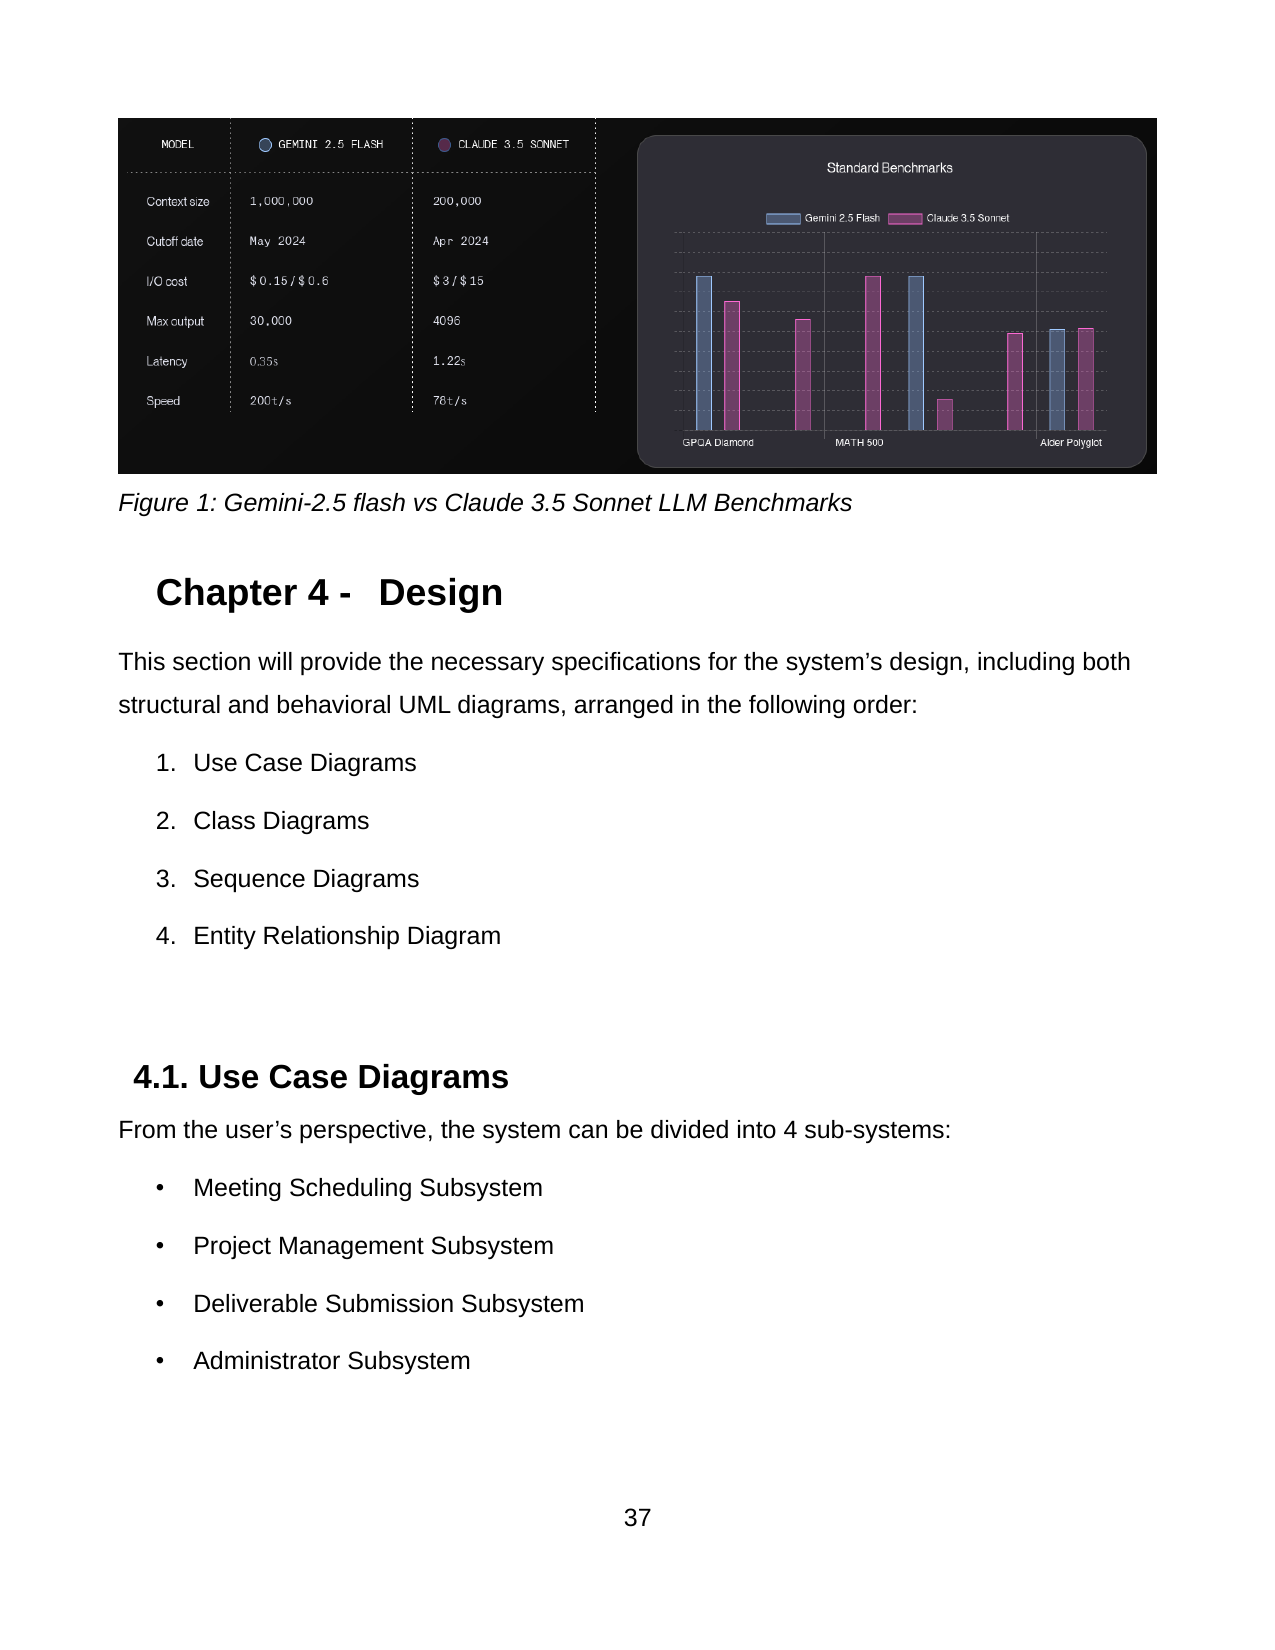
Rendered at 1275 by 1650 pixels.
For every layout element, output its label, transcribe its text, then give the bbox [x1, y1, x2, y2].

list Class Diagrams [156, 806, 1157, 835]
list Administrator Subsystem [156, 1346, 1157, 1375]
list Use Case Diagrams [156, 748, 1157, 777]
subtitle Use Case Diagrams [118, 1058, 1157, 1096]
list Deliverable Submission Subsystem [156, 1288, 1157, 1317]
list Entity Relationship Diagram [156, 921, 1157, 950]
text This section will provide the necessary specifications for the system’s design, including both structural and behavioral UML diagrams, arranged in the following order: [118, 647, 1157, 719]
text Figure 1: Gemini-2.5 flash vs Claude 3.5 Sonnet LLM Benchmarks [118, 474, 1157, 516]
list Meeting Scheduling Subsystem [156, 1173, 1157, 1202]
text From the user’s perspective, the system can be divided into 4 sub-systems: [118, 1115, 1157, 1144]
list Project Management Subsystem [156, 1231, 1157, 1259]
picture [118, 118, 1157, 474]
subtitle Design [156, 570, 1157, 613]
list Sequence Diagrams [156, 864, 1157, 892]
